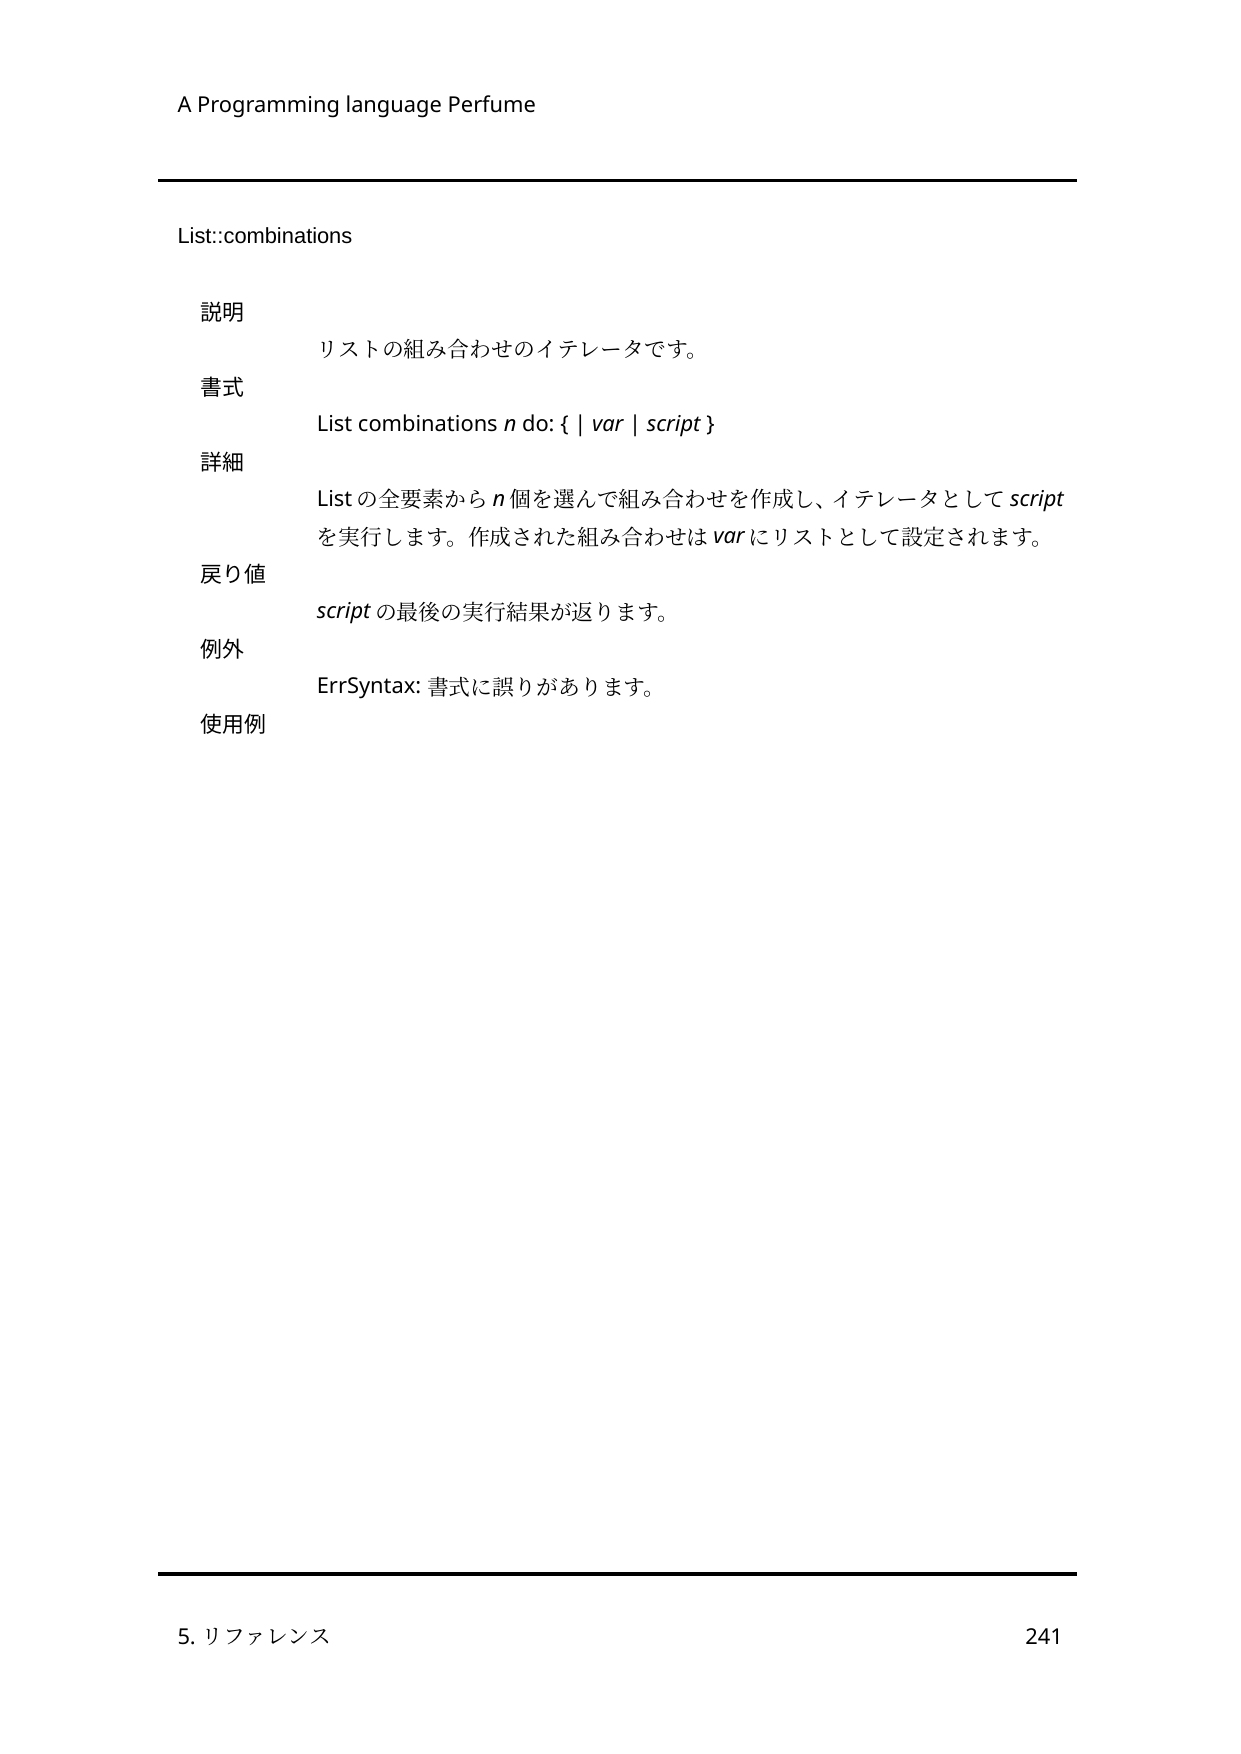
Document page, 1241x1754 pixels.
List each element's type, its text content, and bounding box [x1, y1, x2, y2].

table_cell [317, 704, 1063, 779]
table_cell 詳細 [200, 442, 317, 554]
table_cell scriptの最後の実行結果が返ります。 [317, 554, 1063, 629]
table_cell 使用例 [200, 704, 317, 779]
table_cell 例外 [200, 629, 317, 704]
table_cell List combinations n do: { | var | script } [317, 367, 1063, 442]
subtitle List::combinations [177, 217, 1063, 254]
table_header 説明 [200, 292, 317, 367]
table_cell ErrSyntax: 書式に誤りがあります。 [317, 629, 1063, 704]
table_cell 書式 [200, 367, 317, 442]
table_header リストの組み合わせのイテレータです。 [317, 292, 1063, 367]
table_cell Listの全要素からn個を選んで組み合わせを作成し、イテレータとしてscriptを実行します。作成された組み合わせはvarにリストとして設定されます。 [317, 442, 1063, 554]
table_cell 戻り値 [200, 554, 317, 629]
